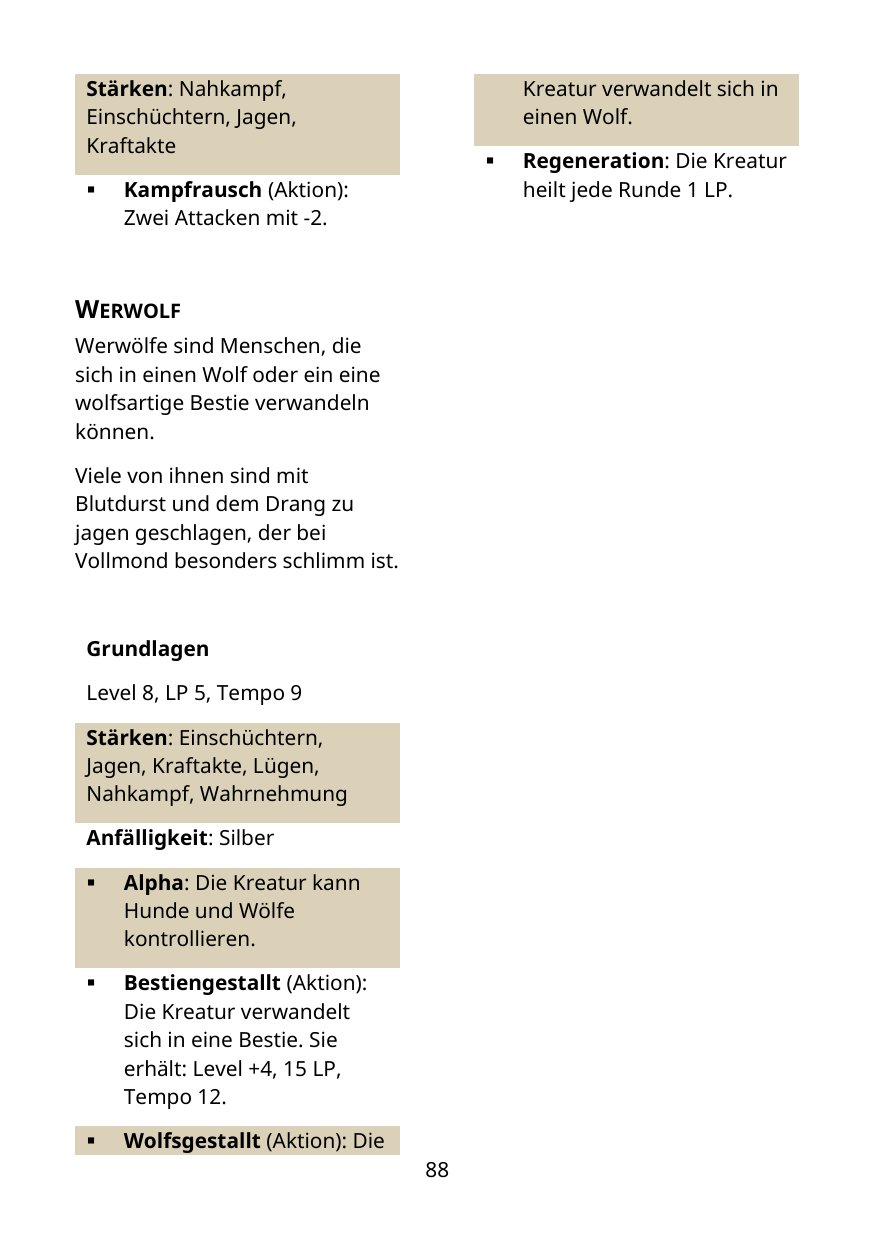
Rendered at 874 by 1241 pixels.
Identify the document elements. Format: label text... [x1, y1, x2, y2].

table_cell Bestiengestallt (Aktion): Die Kreatur verwandelt sich in eine Bestie. Sie erhält: Level +4, 15 LP, Tempo 12. [75, 969, 400, 1126]
text Werwölfe sind Menschen, die sich in einen Wolf oder ein eine wolfsartige Bestie verwandeln können. [75, 332, 400, 445]
table_cell Kreatur verwandelt sich in einen Wolf. [474, 74, 799, 146]
table_cell Alpha: Die Kreatur kann Hunde und Wölfe kontrollieren. [75, 868, 400, 968]
table_cell Stärken: Nahkampf, Einschüchtern, Jagen, Kraftakte [75, 74, 400, 175]
table_header Grundlagen Level 8, LP 5, Tempo 9 [75, 635, 400, 723]
table_cell Regeneration: Die Kreatur heilt jede Runde 1 LP. [474, 146, 799, 219]
table_cell Kampfrausch (Aktion): Zwei Attacken mit -2. [75, 175, 400, 247]
table_cell Anfälligkeit: Silber [75, 824, 400, 868]
subtitle Werwolf [75, 291, 400, 325]
text Viele von ihnen sind mit Blutdurst und dem Drang zu jagen geschlagen, der bei Vollmond besonders schlimm ist. [75, 461, 400, 575]
table_cell Wolfsgestallt (Aktion): Die [75, 1126, 400, 1155]
table_cell Stärken: Einschüchtern, Jagen, Kraftakte, Lügen, Nahkampf, Wahrnehmung [75, 723, 400, 823]
